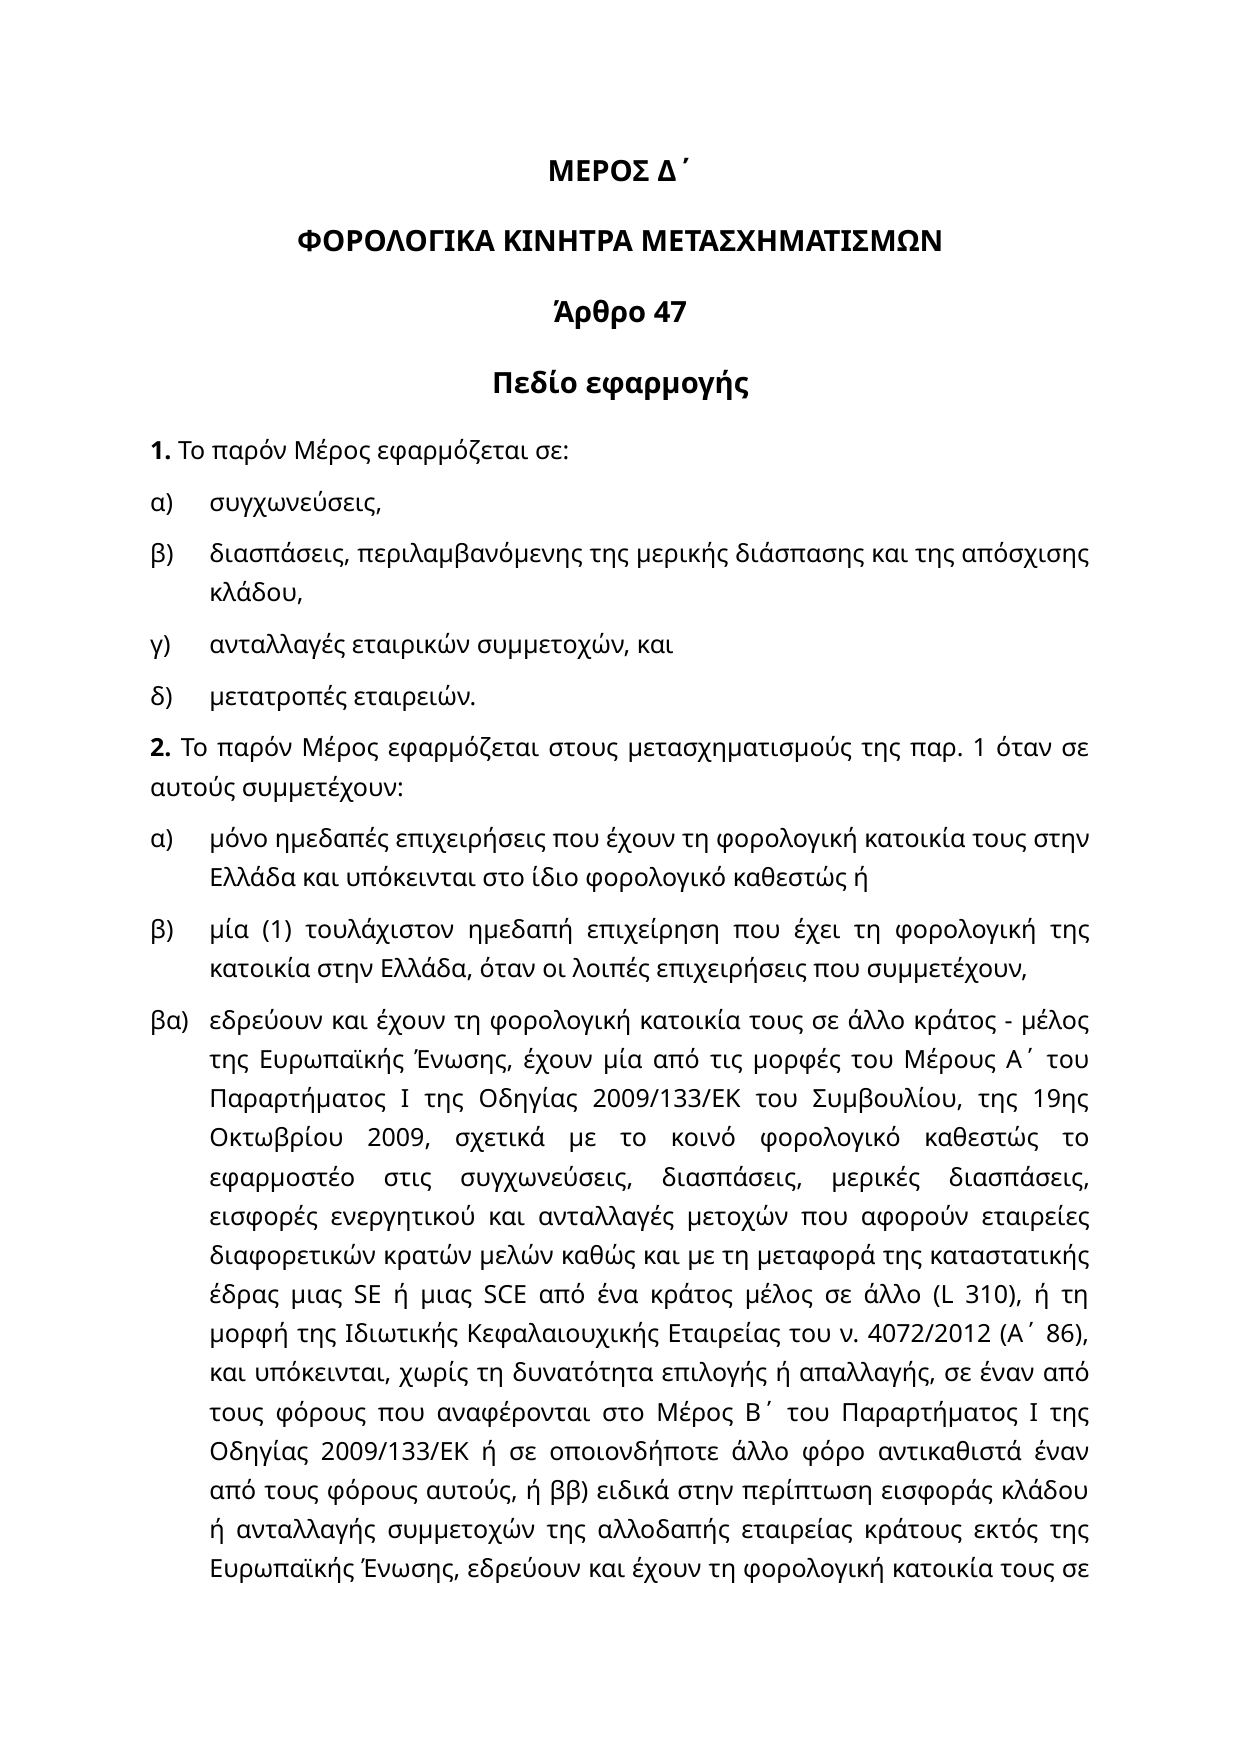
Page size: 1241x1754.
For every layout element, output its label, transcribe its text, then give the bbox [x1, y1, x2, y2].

list δ) μετατροπές εταιρειών. [150, 678, 1090, 712]
text 2. Το παρόν Μέρος εφαρμόζεται στους μετασχηματισμούς της παρ. 1 όταν σε αυτούς συμμετέχουν: [150, 730, 1090, 803]
list βα) εδρεύουν και έχουν τη φορολογική κατοικία τους σε άλλο κράτος - μέλος της Ευρωπαϊκής Ένωσης, έχουν μία από τις μορφές του Μέρους Α΄ του Παραρτήματος Ι της Οδηγίας 2009/133/ΕΚ του Συμβουλίου, της 19ης Οκτωβρίου 2009, σχετικά με το κοινό φορολογικό καθεστώς το εφαρμοστέο στις συγχωνεύσεις, διασπάσεις, μερικές διασπάσεις, εισφορές ενεργητικού και ανταλλαγές μετοχών που αφορούν εταιρείες διαφορετικών κρατών μελών καθώς και με τη μεταφορά της καταστατικής έδρας μιας SE ή μιας SCE από ένα κράτος μέλος σε άλλο (L 310), ή τη μορφή της Ιδιωτικής Κεφαλαιουχικής Εταιρείας του ν. 4072/2012 (Α΄ 86), και υπόκεινται, χωρίς τη δυνατότητα επιλογής ή απαλλαγής, σε έναν από τους φόρους που αναφέρονται στο Μέρος Β΄ του Παραρτήματος Ι της Οδηγίας 2009/133/ΕΚ ή σε οποιονδήποτε άλλο φόρο αντικαθιστά έναν από τους φόρους αυτούς, ή ββ) ειδικά στην περίπτωση εισφοράς κλάδου ή ανταλλαγής συμμετοχών της αλλοδαπής εταιρείας κράτους εκτός της Ευρωπαϊκής Ένωσης, εδρεύουν και έχουν τη φορολογική κατοικία τους σε [150, 1002, 1090, 1585]
list α) συγχωνεύσεις, [150, 484, 1090, 518]
list α) μόνο ημεδαπές επιχειρήσεις που έχουν τη φορολογική κατοικία τους στην Ελλάδα και υπόκεινται στο ίδιο φορολογικό καθεστώς ή [150, 821, 1090, 894]
subtitle Άρθρο 47 [150, 291, 1090, 331]
list β) μία (1) τουλάχιστον ημεδαπή επιχείρηση που έχει τη φορολογική της κατοικία στην Ελλάδα, όταν οι λοιπές επιχειρήσεις που συμμετέχουν, [150, 912, 1090, 985]
subtitle Πεδίο εφαρμογής [150, 362, 1090, 402]
subtitle ΦΟΡΟΛΟΓΙΚΑ ΚΙΝΗΤΡΑ ΜΕΤΑΣΧΗΜΑΤΙΣΜΩΝ [150, 221, 1090, 260]
text 1. Το παρόν Μέρος εφαρμόζεται σε: [150, 432, 1090, 467]
subtitle ΜΕΡΟΣ Δ΄ [150, 150, 1090, 190]
list β) διασπάσεις, περιλαμβανόμενης της μερικής διάσπασης και της απόσχισης κλάδου, [150, 536, 1090, 609]
list γ) ανταλλαγές εταιρικών συμμετοχών, και [150, 627, 1090, 661]
